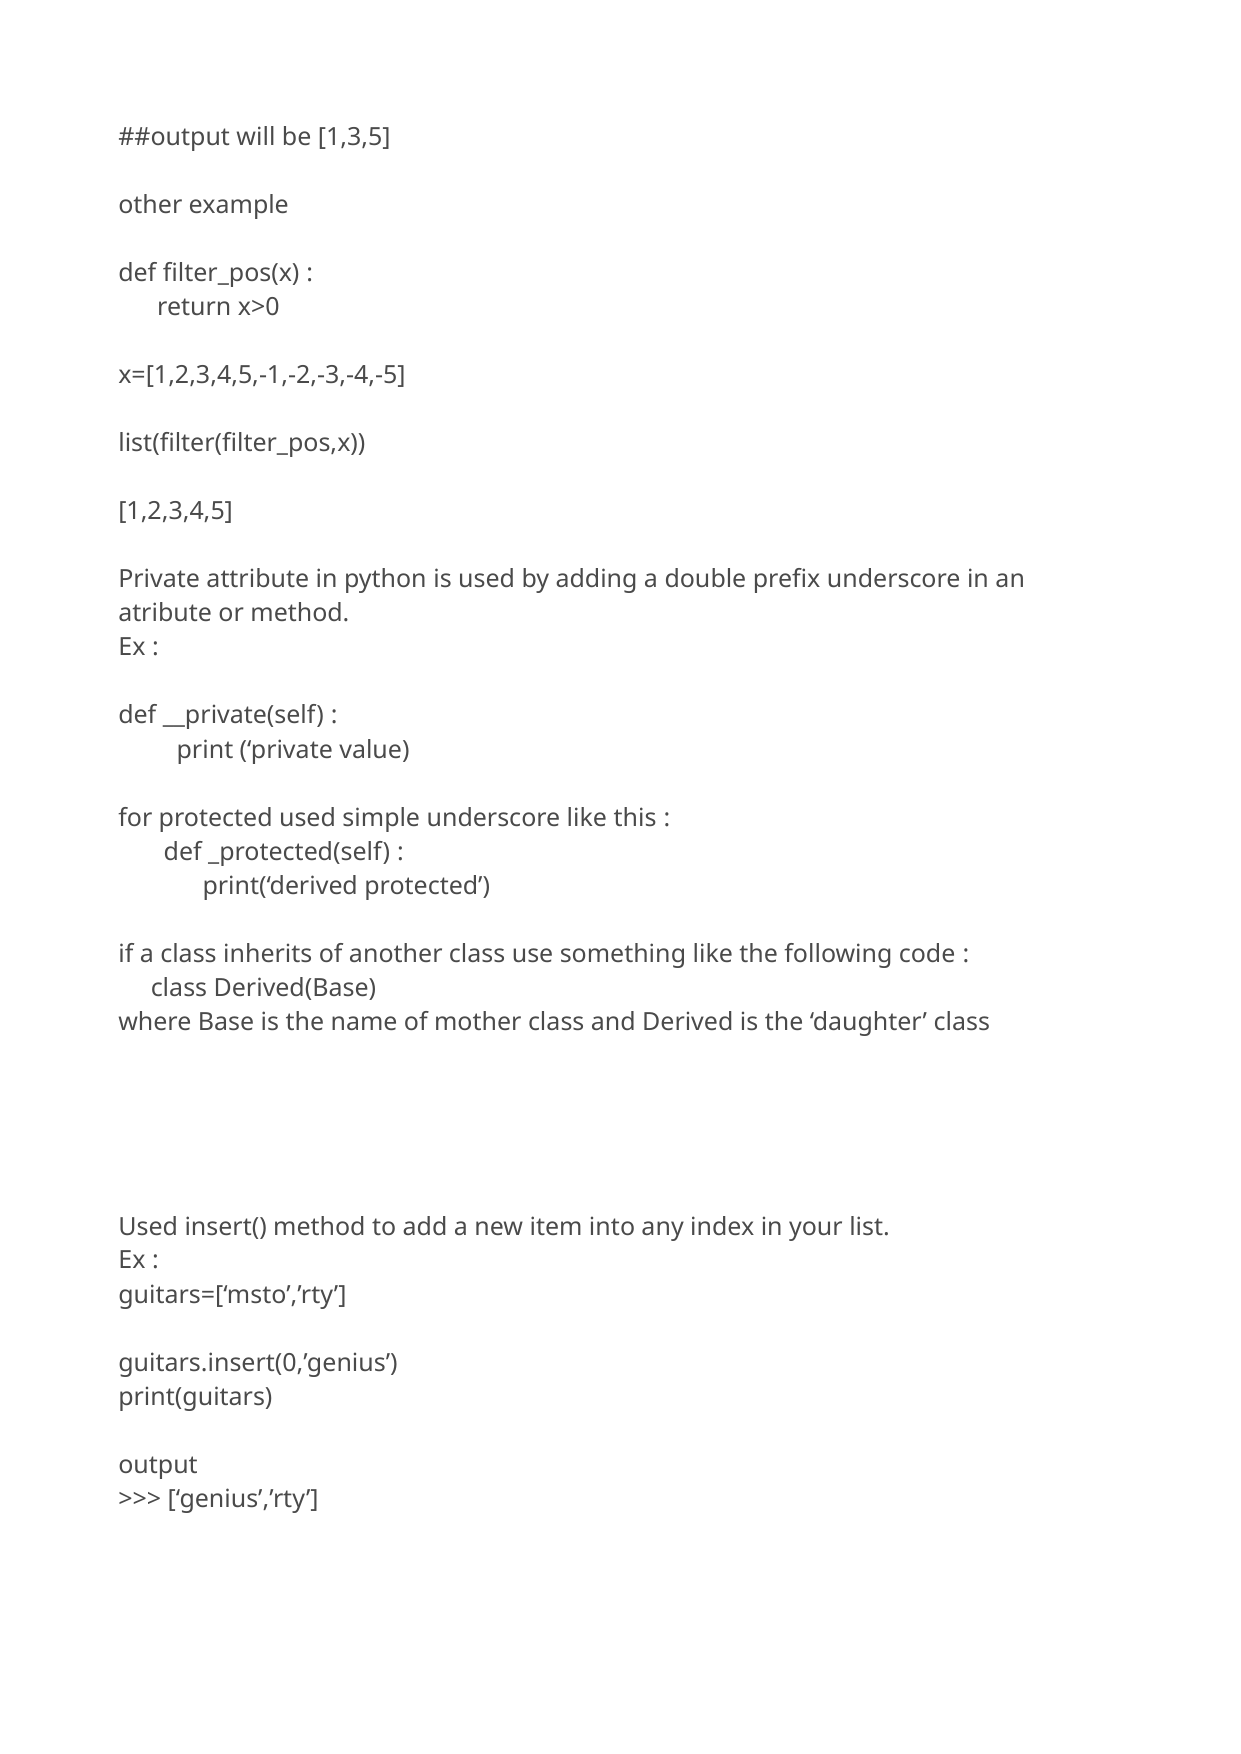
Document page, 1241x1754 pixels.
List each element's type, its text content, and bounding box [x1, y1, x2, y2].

text >>> [‘genius’,’rty’] [118, 1481, 1122, 1515]
text output [118, 1447, 1122, 1481]
text if a class inherits of another class use something like the following code : [118, 936, 1122, 970]
text print (‘private value) [118, 731, 1122, 765]
text def _protected(self) : [118, 833, 1122, 867]
text print(guitars) [118, 1378, 1122, 1412]
text for protected used simple underscore like this : [118, 799, 1122, 833]
text guitars=[‘msto’,’rty’] [118, 1276, 1122, 1310]
text ##output will be [1,3,5] [118, 118, 1122, 152]
text list(filter(filter_pos,x)) [118, 425, 1122, 459]
text class Derived(Base) [118, 970, 1122, 1004]
text Private attribute in python is used by adding a double prefix underscore in an atribute or method. [118, 561, 1122, 629]
text [1,2,3,4,5] [118, 493, 1122, 527]
text def __private(self) : [118, 697, 1122, 731]
text guitars.insert(0,’genius’) [118, 1344, 1122, 1378]
text Used insert() method to add a new item into any index in your list. [118, 1208, 1122, 1242]
text x=[1,2,3,4,5,-1,-2,-3,-4,-5] [118, 357, 1122, 391]
text other example [118, 186, 1122, 220]
text Ex : [118, 1242, 1122, 1276]
text print(‘derived protected’) [118, 867, 1122, 902]
text where Base is the name of mother class and Derived is the ‘daughter’ class [118, 1004, 1122, 1038]
text Ex : [118, 629, 1122, 663]
text def filter_pos(x) : [118, 254, 1122, 288]
text return x>0 [118, 288, 1122, 322]
